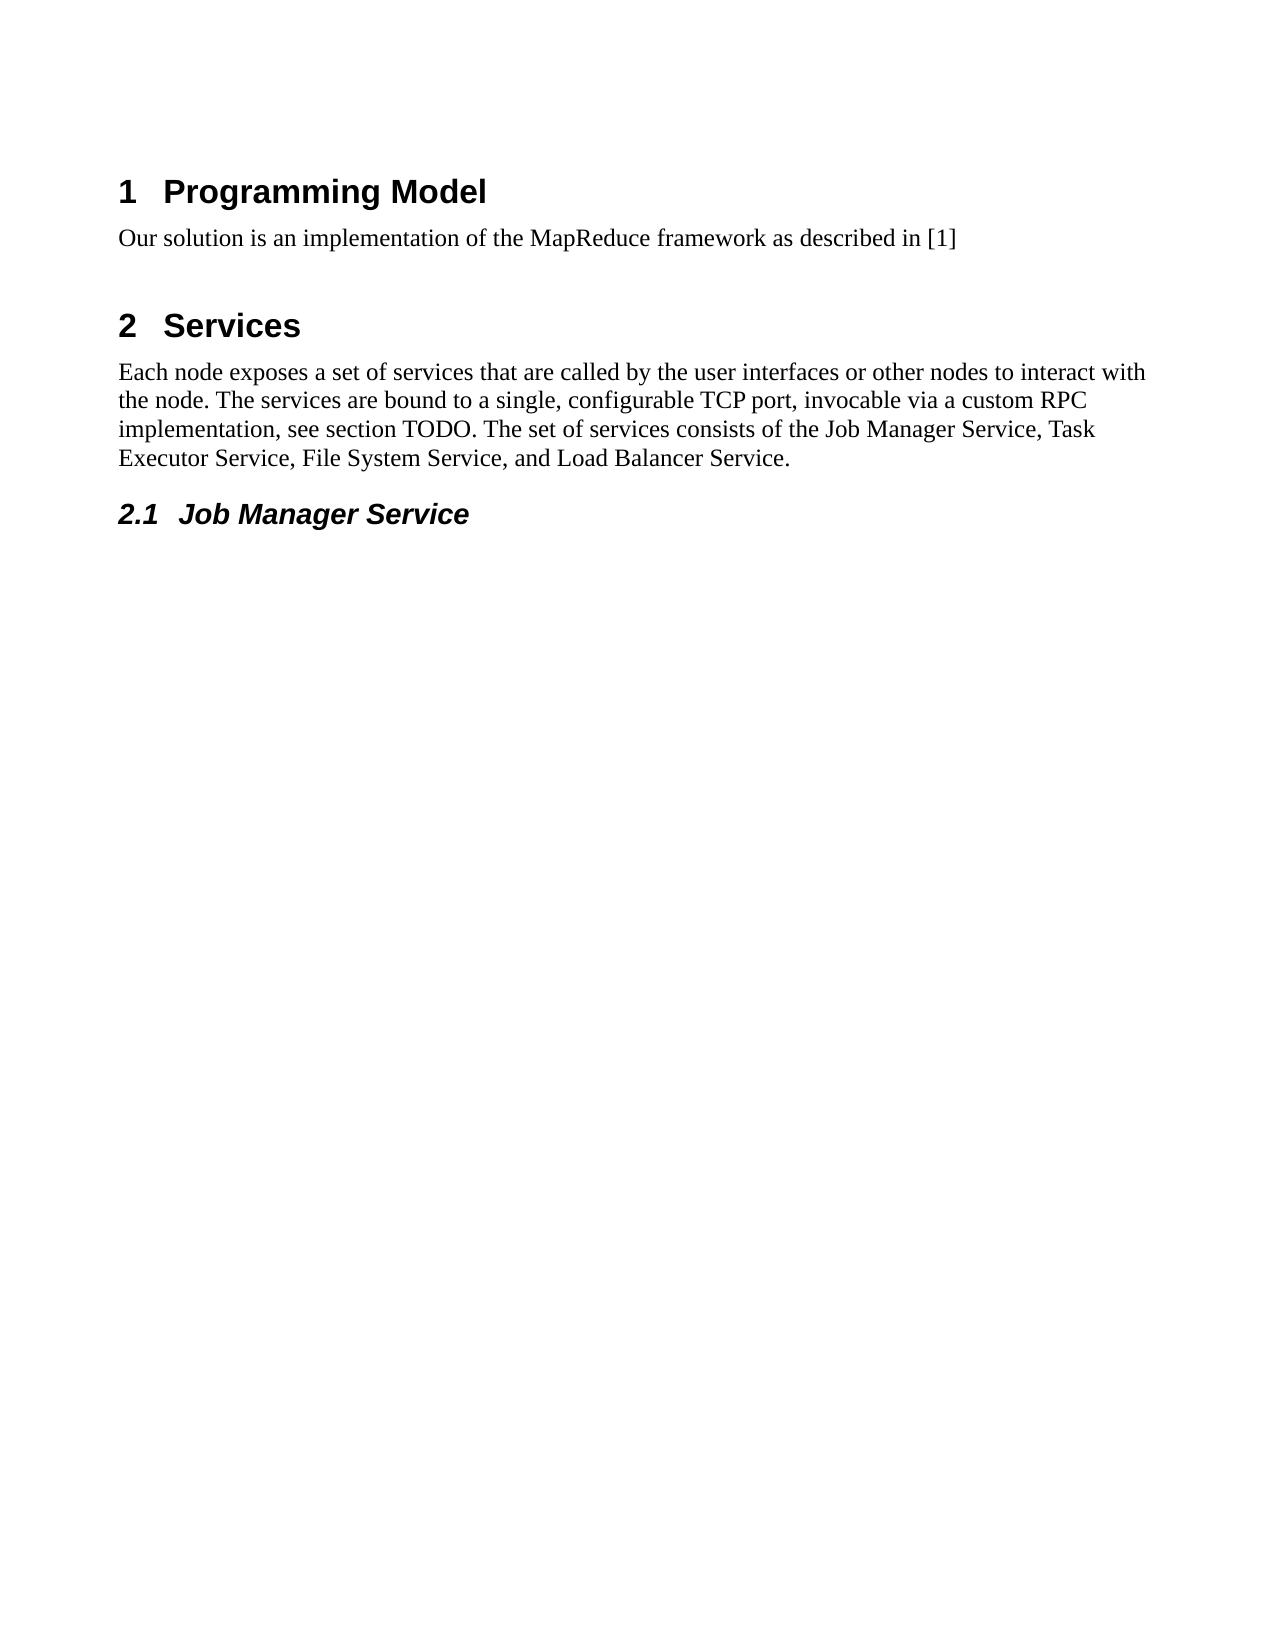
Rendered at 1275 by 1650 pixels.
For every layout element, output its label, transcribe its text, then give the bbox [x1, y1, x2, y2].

subtitle Programming Model [118, 172, 1157, 211]
text Each node exposes a set of services that are called by the user interfaces or other nodes to interact with the node. The services are bound to a single, configurable TCP port, invocable via a custom RPC implementation, see section TODO. The set of services consists of the Job Manager Service, Task Executor Service, File System Service, and Load Balancer Service. [118, 357, 1157, 472]
text Our solution is an implementation of the MapReduce framework as described in [1] [118, 223, 1157, 252]
subtitle Job Manager Service [118, 497, 1157, 530]
subtitle Services [118, 306, 1157, 344]
